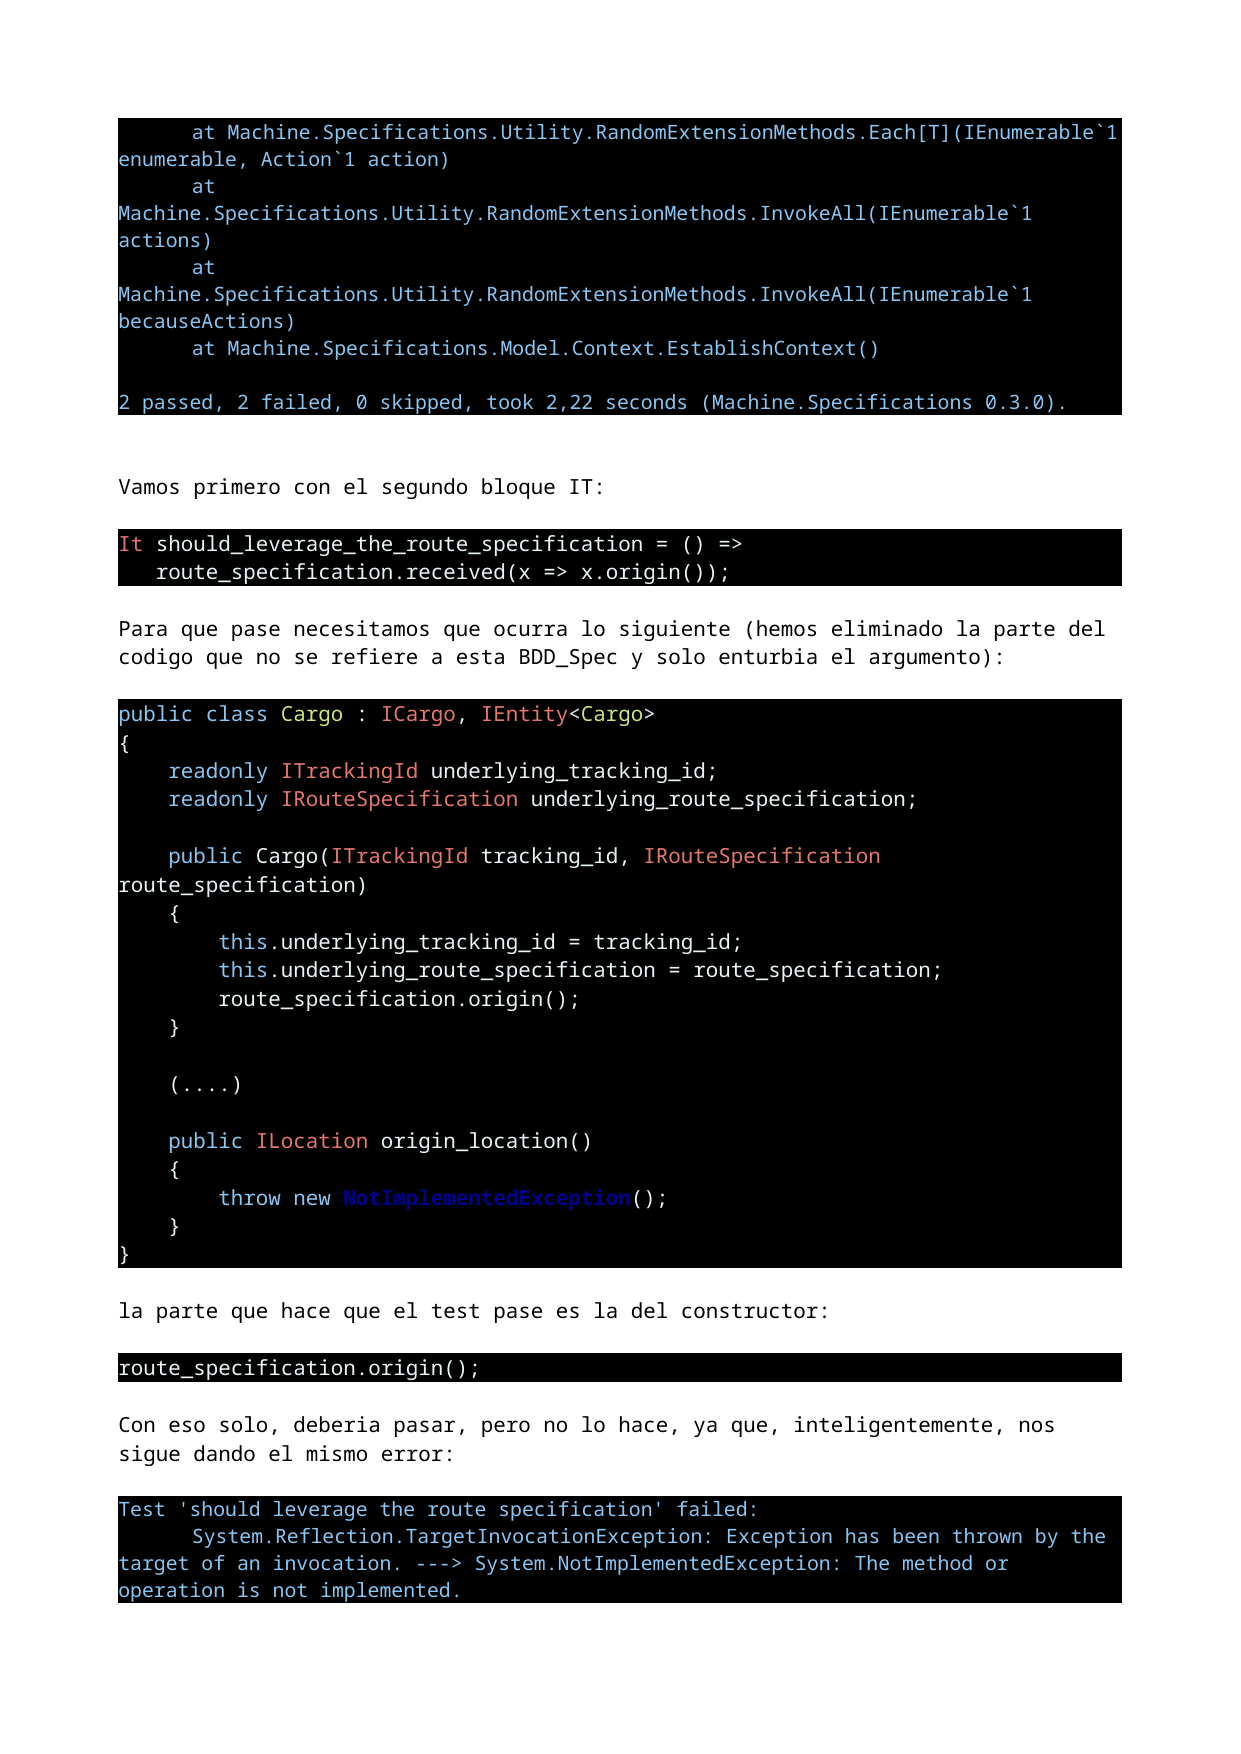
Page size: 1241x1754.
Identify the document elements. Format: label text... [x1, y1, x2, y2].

text route_specification.origin(); [118, 984, 1122, 1012]
text this.underlying_route_specification = route_specification; [118, 955, 1122, 984]
text route_specification.origin(); [118, 1353, 1122, 1382]
text { [118, 898, 1122, 927]
text System.Reflection.TargetInvocationException: Exception has been thrown by the target of an invocation. ---> System.NotImplementedException: The method or operation is not implemented. [118, 1522, 1122, 1603]
text readonly IRouteSpecification underlying_route_specification; [118, 784, 1122, 813]
text at Machine.Specifications.Utility.RandomExtensionMethods.InvokeAll(IEnumerable`1 actions) [118, 172, 1122, 253]
text public Cargo(ITrackingId tracking_id, IRouteSpecification route_specification) [118, 841, 1122, 898]
text at Machine.Specifications.Utility.RandomExtensionMethods.InvokeAll(IEnumerable`1 becauseActions) [118, 253, 1122, 334]
text { [118, 1154, 1122, 1183]
text la parte que hace que el test pase es la del constructor: [118, 1296, 1122, 1325]
text } [118, 1211, 1122, 1239]
text route_specification.received(x => x.origin()); [118, 557, 1122, 586]
text 2 passed, 2 failed, 0 skipped, took 2,22 seconds (Machine.Specifications 0.3.0). [118, 388, 1122, 415]
text { [118, 728, 1122, 756]
text (....) [118, 1069, 1122, 1097]
text It should_leverage_the_route_specification = () => [118, 529, 1122, 557]
text at Machine.Specifications.Model.Context.EstablishContext() [118, 334, 1122, 361]
text } [118, 1012, 1122, 1041]
text } [118, 1239, 1122, 1268]
text public ILocation origin_location() [118, 1126, 1122, 1154]
text public class Cargo : ICargo, IEntity<Cargo> [118, 699, 1122, 728]
text at Machine.Specifications.Utility.RandomExtensionMethods.Each[T](IEnumerable`1 enumerable, Action`1 action) [118, 118, 1122, 172]
text readonly ITrackingId underlying_tracking_id; [118, 756, 1122, 784]
text Test 'should leverage the route specification' failed: [118, 1496, 1122, 1522]
text this.underlying_tracking_id = tracking_id; [118, 927, 1122, 955]
text Para que pase necesitamos que ocurra lo siguiente (hemos eliminado la parte del codigo que no se refiere a esta BDD_Spec y solo enturbia el argumento): [118, 614, 1122, 671]
text Con eso solo, deberia pasar, pero no lo hace, ya que, inteligentemente, nos sigue dando el mismo error: [118, 1410, 1122, 1467]
text throw new NotImplementedException(); [118, 1183, 1122, 1211]
text Vamos primero con el segundo bloque IT: [118, 472, 1122, 500]
